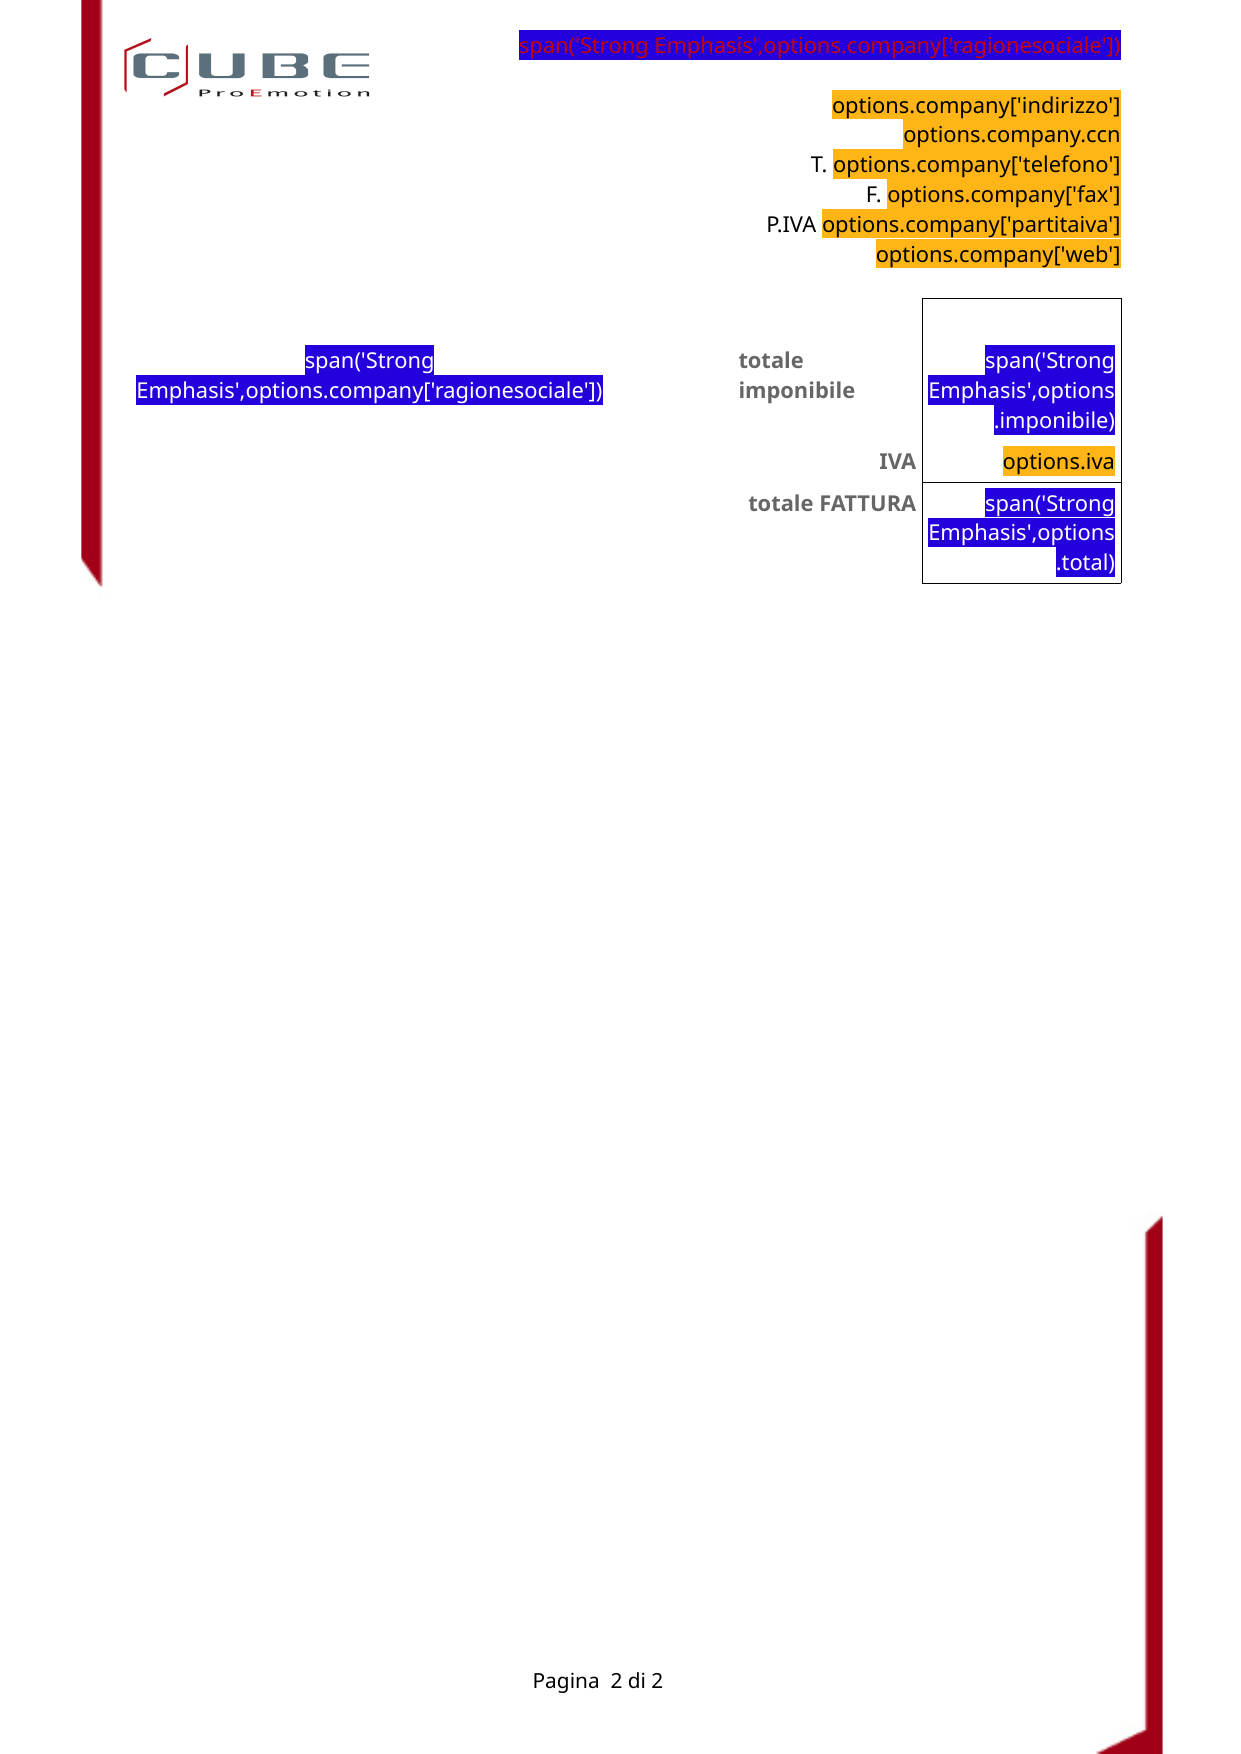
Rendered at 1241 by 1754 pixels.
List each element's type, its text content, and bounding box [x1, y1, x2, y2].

table_cell [119, 441, 337, 482]
table_cell totale imponibile [733, 340, 922, 441]
table_cell span('Strong Emphasis',options.company['ragionesociale']) [119, 340, 620, 441]
table_cell totale FATTURA [733, 482, 922, 583]
picture [1095, 1211, 1163, 1754]
table_cell [620, 441, 733, 482]
table_cell IVA [733, 441, 922, 482]
picture [81, 0, 107, 599]
table_cell span('Strong Emphasis',options.imponibile) [923, 340, 1121, 441]
table_header [733, 298, 922, 340]
table_cell span('Strong Emphasis',options.total) [923, 483, 1121, 583]
table_header [923, 299, 1121, 340]
table_cell options.iva [923, 441, 1121, 482]
table_cell [337, 441, 453, 482]
picture [121, 36, 372, 98]
table_cell [620, 340, 733, 441]
table_cell [453, 482, 620, 583]
table_header [337, 298, 453, 340]
table_header [119, 298, 337, 340]
table_cell [453, 441, 620, 482]
table_cell [119, 482, 337, 583]
table_header [453, 298, 620, 340]
table_cell [337, 482, 453, 583]
table_cell [620, 482, 733, 583]
table_header [620, 298, 733, 340]
